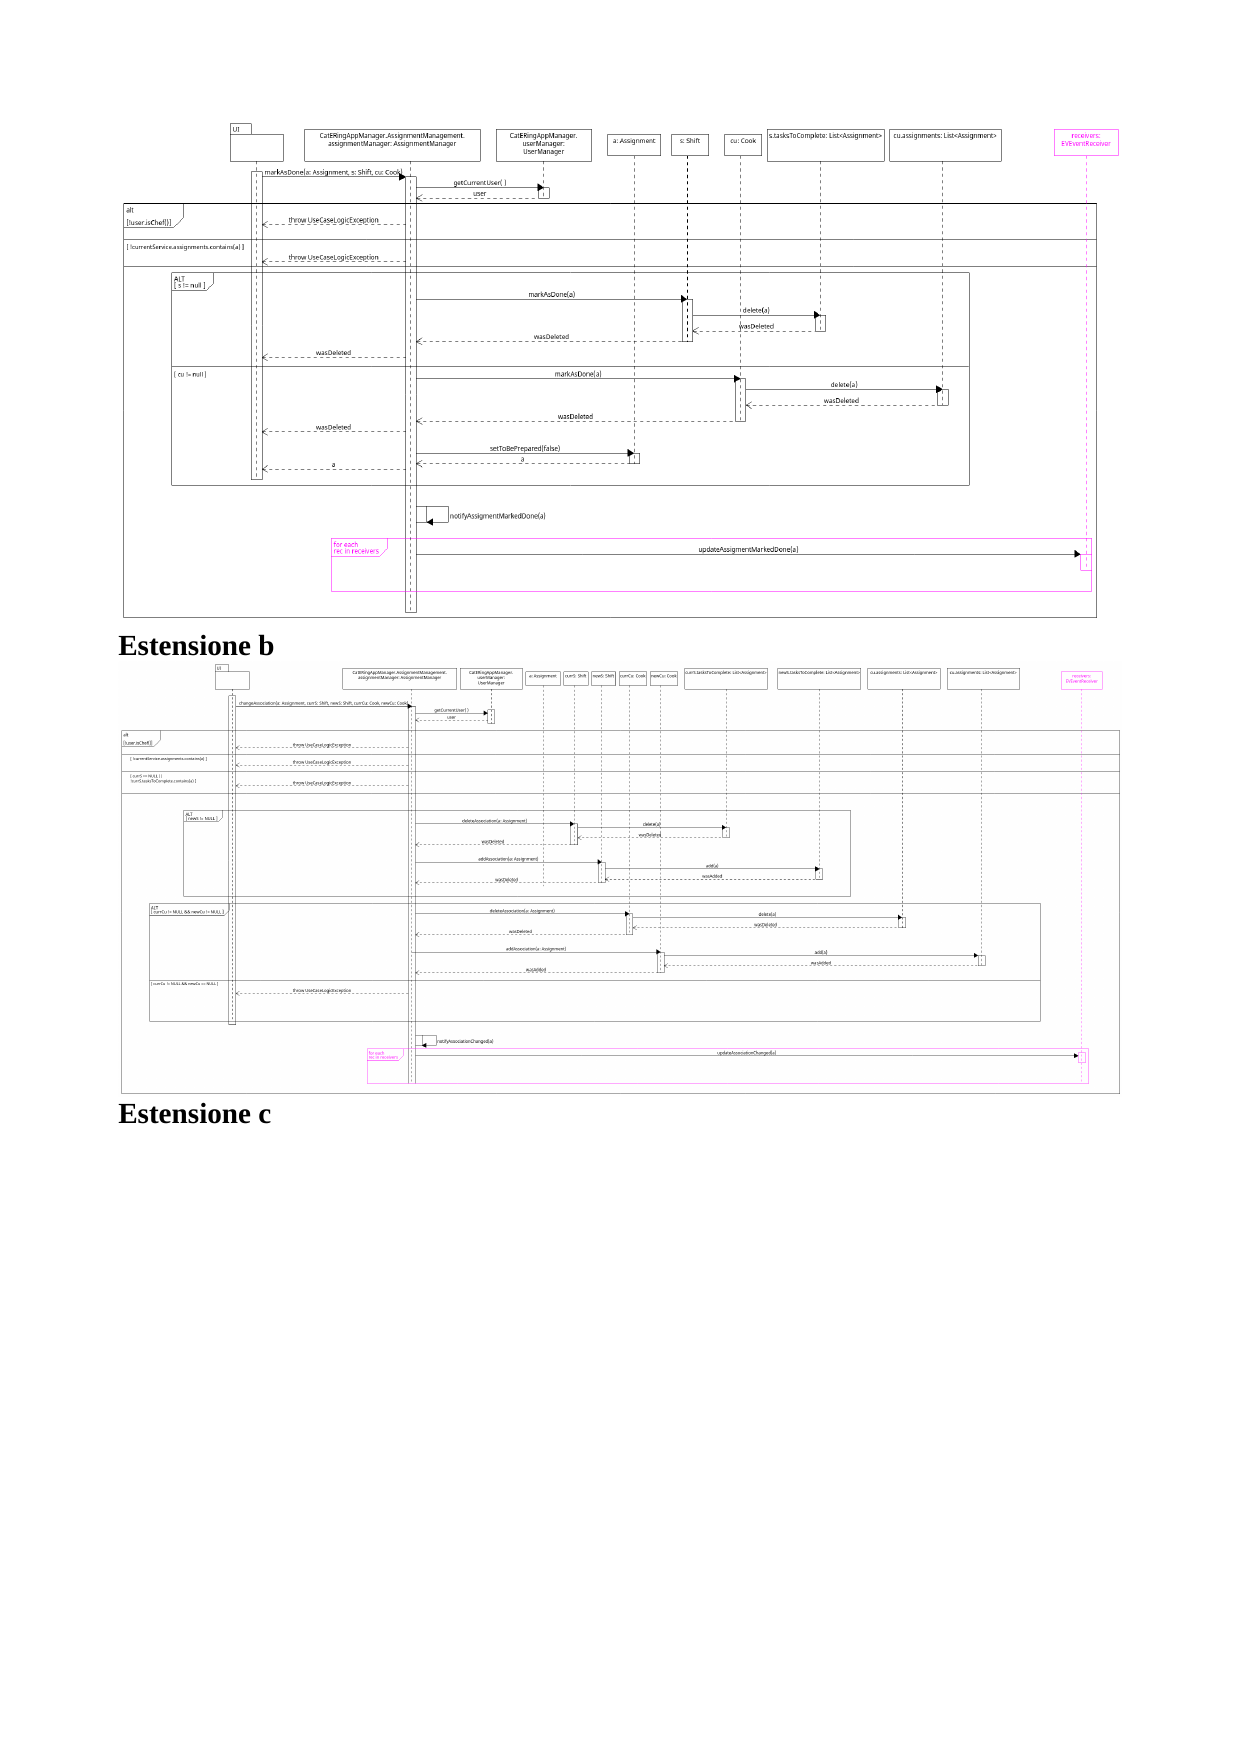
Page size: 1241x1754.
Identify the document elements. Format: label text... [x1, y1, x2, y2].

picture [118, 661, 1123, 1097]
text Estensione b [118, 628, 1122, 661]
text Estensione c [118, 1097, 1122, 1130]
picture [118, 118, 1123, 628]
